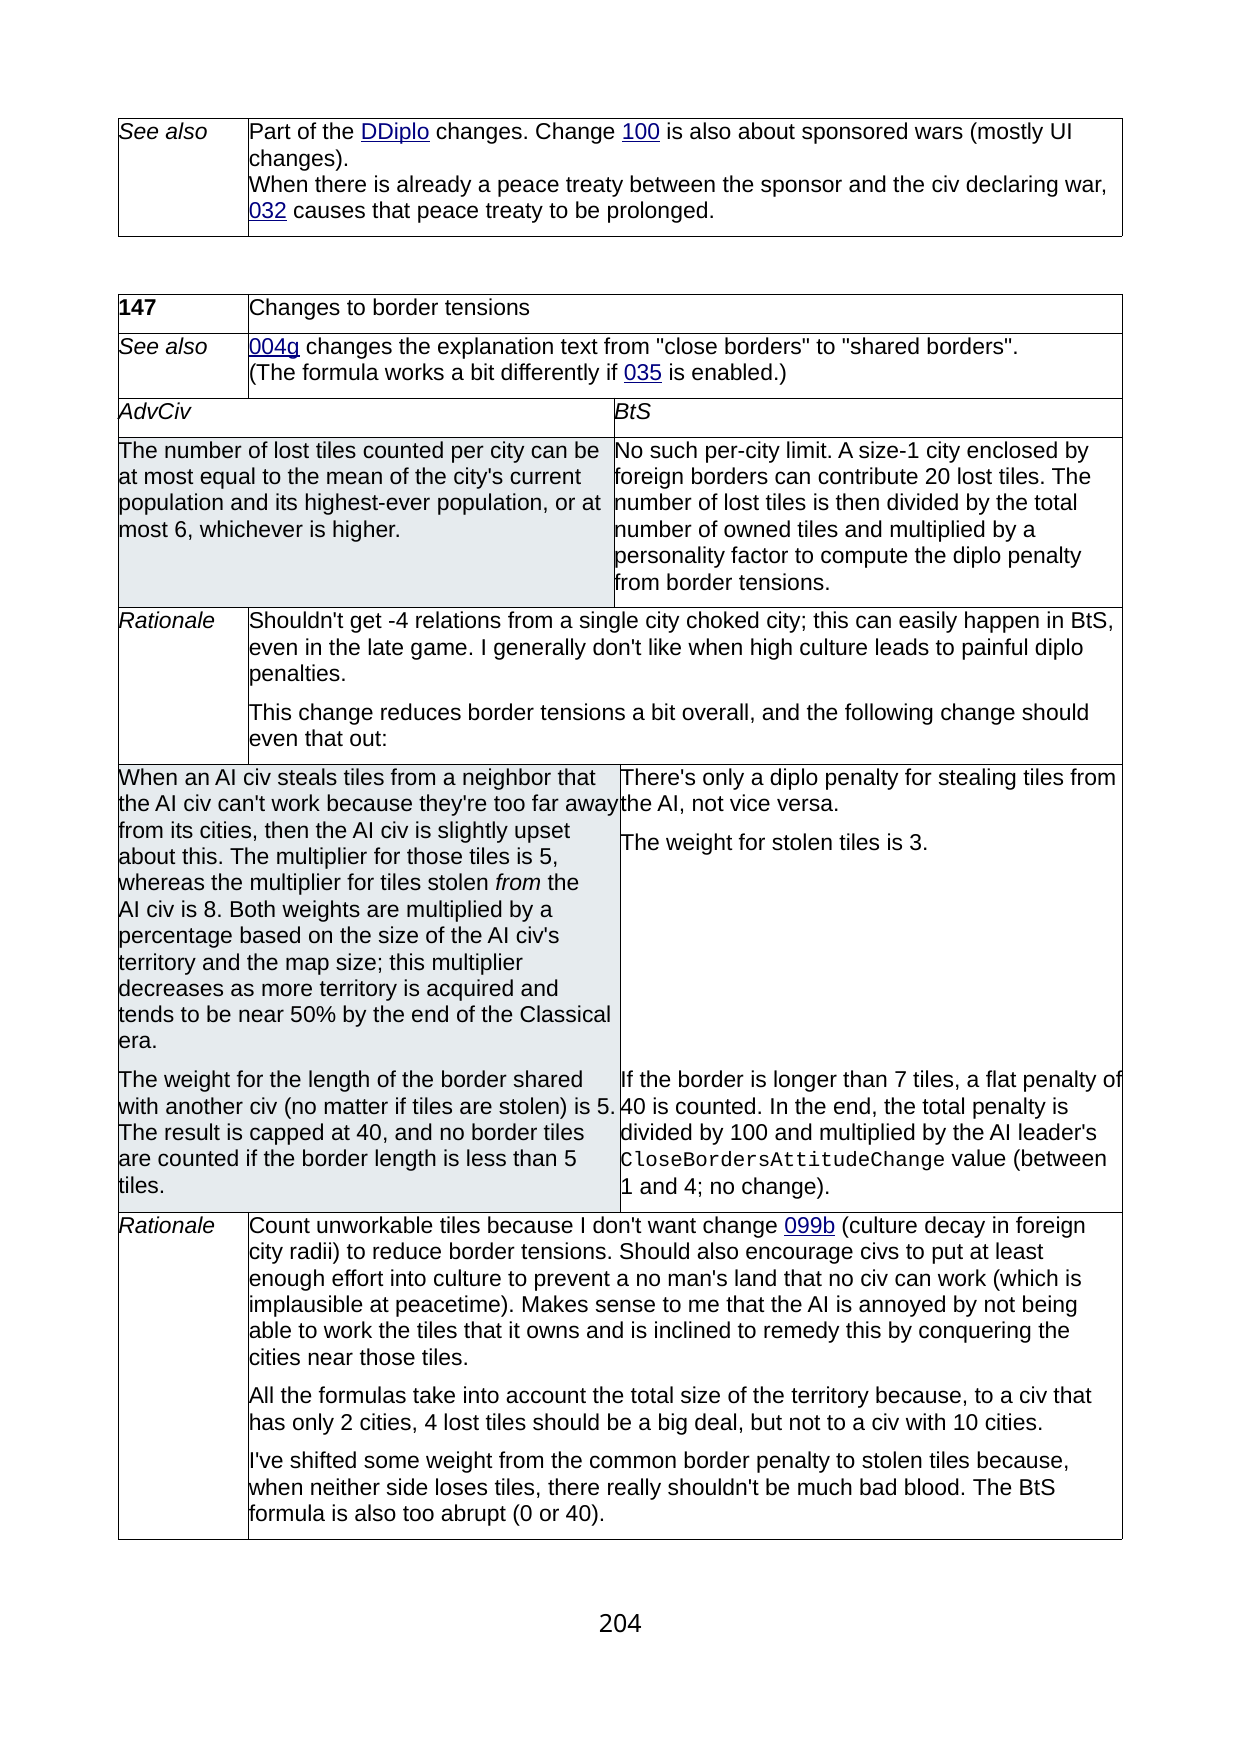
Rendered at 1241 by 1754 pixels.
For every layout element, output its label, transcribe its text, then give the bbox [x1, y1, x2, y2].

table_cell BtS [615, 399, 1122, 437]
table_header Changes to border tensions [249, 295, 1122, 332]
table_cell When an AI civ steals tiles from a neighbor that the AI civ can't work because they're too far away from its cities, then the AI civ is slightly upset about this. The multiplier for those tiles is 5, whereas the multiplier for tiles stolen from the AI civ is 8. Both weights are multiplied by a percentage based on the size of the AI civ's territory and the map size; this multiplier decreases as more territory is acquired and tends to be near 50% by the end of the Classical era. The weight for the length of the border shared with another civ (no matter if tiles are stolen) is 5. The result is capped at 40, and no border tiles are counted if the border length is less than 5 tiles. [119, 765, 620, 1212]
table_cell Count unworkable tiles because I don't want change 099b (culture decay in foreign city radii) to reduce border tensions. Should also encourage civs to put at least enough effort into culture to prevent a no man's land that no civ can work (which is implausible at peacetime). Makes sense to me that the AI is annoyed by not being able to work the tiles that it owns and is inclined to remedy this by conquering the cities near those tiles. All the formulas take into account the total size of the territory because, to a civ that has only 2 cities, 4 lost tiles should be a big deal, but not to a civ with 10 cities. I've shifted some weight from the common border penalty to stolen tiles because, when neither side loses tiles, there really shouldn't be much bad blood. The BtS formula is also too abrupt (0 or 40). [249, 1213, 1122, 1539]
table_cell Part of the DDiplo changes. Change 100 is also about sponsored wars (mostly UI changes). When there is already a peace treaty between the sponsor and the civ declaring war, 032 causes that peace treaty to be prolonged. [249, 119, 1122, 236]
table_cell Shouldn't get -4 relations from a single city choked city; this can easily happen in BtS, even in the late game. I generally don't like when high culture leads to painful diplo penalties. This change reduces border tensions a bit overall, and the following change should even that out: [249, 608, 1122, 764]
table_cell See also [119, 334, 248, 398]
table_cell 004g changes the explanation text from "close borders" to "shared borders". (The formula works a bit differently if 035 is enabled.) [249, 334, 1122, 398]
table_cell See also [119, 119, 248, 236]
table_cell Rationale [119, 1213, 248, 1539]
table_cell AdvCiv [119, 399, 614, 437]
table_cell No such per-city limit. A size-1 city enclosed by foreign borders can contribute 20 lost tiles. The number of lost tiles is then divided by the total number of owned tiles and multiplied by a personality factor to compute the diplo penalty from border tensions. [615, 438, 1122, 607]
table_cell There's only a diplo penalty for stealing tiles from the AI, not vice versa. The weight for stolen tiles is 3. If the border is longer than 7 tiles, a flat penalty of 40 is counted. In the end, the total penalty is divided by 100 and multiplied by the AI leader's CloseBordersAttitudeChange value (between 1 and 4; no change). [621, 765, 1122, 1212]
table_cell Rationale [119, 608, 248, 764]
table_header 147 [119, 295, 248, 332]
table_cell The number of lost tiles counted per city can be at most equal to the mean of the city's current population and its highest-ever population, or at most 6, whichever is higher. [119, 438, 614, 607]
